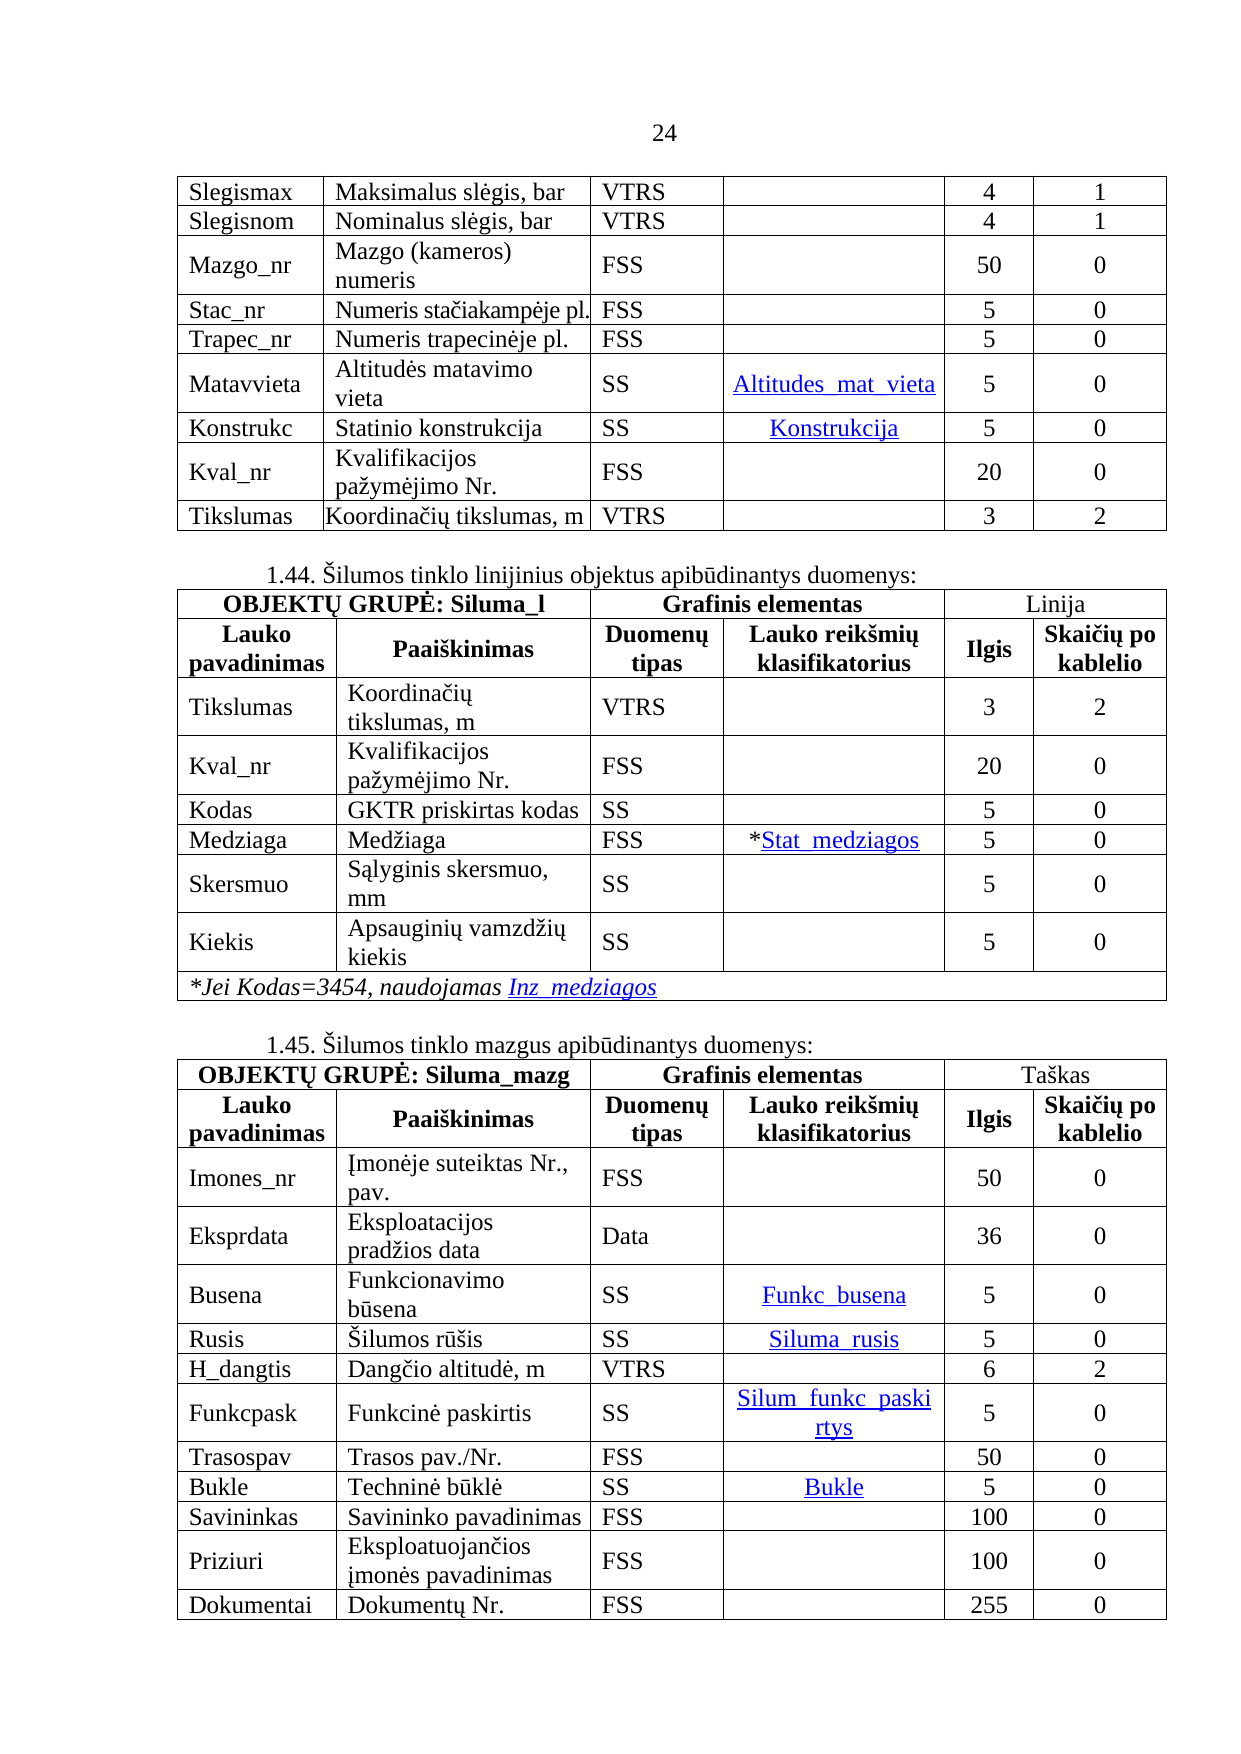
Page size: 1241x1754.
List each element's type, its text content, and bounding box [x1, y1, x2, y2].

table_cell [724, 1207, 944, 1264]
table_cell VTRS [591, 206, 723, 235]
table_cell 1 [1034, 206, 1166, 235]
table_cell FSS [591, 1148, 723, 1206]
table_cell 3 [945, 678, 1033, 735]
table_cell FSS [591, 443, 723, 500]
table_cell *Jei Kodas=3454, naudojamas Inz_medziagos [178, 972, 1166, 1000]
table_cell Šilumos rūšis [337, 1324, 590, 1353]
table_cell 0 [1034, 1442, 1166, 1471]
table_cell [724, 855, 944, 912]
table_cell Funkc_busena [724, 1265, 944, 1323]
table_cell Savininko pavadinimas [337, 1502, 590, 1530]
table_cell Trasos pav./Nr. [337, 1442, 590, 1471]
table_cell SS [591, 855, 723, 912]
table_cell Ilgis [945, 1090, 1033, 1147]
table_cell [724, 1354, 944, 1382]
table_cell Lauko pavadinimas [178, 1090, 336, 1147]
table_cell 0 [1034, 1324, 1166, 1353]
table_cell Nominalus slėgis, bar [324, 206, 590, 235]
table_cell 50 [945, 1442, 1033, 1471]
table_cell Lauko reikšmių klasifikatorius [724, 619, 944, 677]
table_cell Silum_funkc_paskirtys [724, 1384, 944, 1441]
table_cell 2 [1034, 678, 1166, 735]
table_cell Mazgo (kameros) numeris [324, 236, 590, 294]
table_cell 5 [945, 855, 1033, 912]
table_cell Duomenų tipas [591, 1090, 723, 1147]
table_cell Maksimalus slėgis, bar [324, 177, 590, 205]
table_cell Numeris trapecinėje pl. [324, 325, 590, 353]
table_cell Medžiaga [337, 825, 590, 853]
table_cell 0 [1034, 855, 1166, 912]
table_cell Statinio konstrukcija [324, 413, 590, 442]
table_cell 5 [945, 795, 1033, 824]
table_cell Medziaga [178, 825, 336, 853]
table_cell Imones_nr [178, 1148, 336, 1206]
table_cell Funkcionavimo būsena [337, 1265, 590, 1323]
table_cell *Stat_medziagos [724, 825, 944, 853]
table_cell SS [591, 413, 723, 442]
table_cell 5 [945, 913, 1033, 971]
table_cell 0 [1034, 1590, 1166, 1619]
table_cell 0 [1034, 295, 1166, 323]
table_cell Dokumentai [178, 1590, 336, 1619]
table_cell Funkcinė paskirtis [337, 1384, 590, 1441]
table_cell Trapec_nr [178, 325, 323, 353]
table_cell FSS [591, 736, 723, 794]
table_cell [724, 325, 944, 353]
table_cell [724, 736, 944, 794]
table_cell [724, 206, 944, 235]
table_cell Ilgis [945, 619, 1033, 677]
table_cell 5 [945, 325, 1033, 353]
table_cell Kvalifikacijos pažymėjimo Nr. [337, 736, 590, 794]
table_cell Bukle [724, 1472, 944, 1501]
table_cell SS [591, 913, 723, 971]
table_cell 50 [945, 1148, 1033, 1206]
table_cell Koordinačių tikslumas, m [337, 678, 590, 735]
table_cell Kval_nr [178, 443, 323, 500]
table_cell Trasospav [178, 1442, 336, 1471]
table_cell 0 [1034, 913, 1166, 971]
table_cell Bukle [178, 1472, 336, 1501]
table_cell 2 [1034, 1354, 1166, 1382]
table_cell 1 [1034, 177, 1166, 205]
table_cell Sąlyginis skersmuo, mm [337, 855, 590, 912]
table_cell Lauko pavadinimas [178, 619, 336, 677]
table_cell SS [591, 1472, 723, 1501]
table_cell Stac_nr [178, 295, 323, 323]
table_cell 6 [945, 1354, 1033, 1382]
table_cell [724, 795, 944, 824]
table_cell [724, 913, 944, 971]
table_cell 100 [945, 1531, 1033, 1589]
table_cell Siluma_rusis [724, 1324, 944, 1353]
table_cell [724, 501, 944, 530]
table_cell Kiekis [178, 913, 336, 971]
table_cell Dokumentų Nr. [337, 1590, 590, 1619]
table_cell Slegismax [178, 177, 323, 205]
table_cell 100 [945, 1502, 1033, 1530]
table_cell 2 [1034, 501, 1166, 530]
table_cell Kval_nr [178, 736, 336, 794]
table_cell Techninė būklė [337, 1472, 590, 1501]
table_cell SS [591, 795, 723, 824]
table_cell 5 [945, 1265, 1033, 1323]
table_cell SS [591, 1384, 723, 1441]
table_cell Skaičių po kablelio [1034, 1090, 1166, 1147]
table_cell 20 [945, 443, 1033, 500]
table_cell Mazgo_nr [178, 236, 323, 294]
table_cell FSS [591, 1442, 723, 1471]
table_cell 5 [945, 413, 1033, 442]
table_cell 0 [1034, 1207, 1166, 1264]
table_cell 255 [945, 1590, 1033, 1619]
table_cell VTRS [591, 177, 723, 205]
table_cell Konstrukcija [724, 413, 944, 442]
table_cell Paaiškinimas [337, 619, 590, 677]
table_cell 0 [1034, 1502, 1166, 1530]
table_cell 5 [945, 1384, 1033, 1441]
table_cell SS [591, 1324, 723, 1353]
table_cell Dangčio altitudė, m [337, 1354, 590, 1382]
table_cell FSS [591, 1502, 723, 1530]
table_header OBJEKTŲ GRUPĖ: Siluma_l [178, 590, 590, 618]
table_cell FSS [591, 325, 723, 353]
table_cell [724, 1502, 944, 1530]
table_cell Kvalifikacijos pažymėjimo Nr. [324, 443, 590, 500]
table_cell 0 [1034, 825, 1166, 853]
table_cell [724, 177, 944, 205]
table_cell GKTR priskirtas kodas [337, 795, 590, 824]
table_cell FSS [591, 825, 723, 853]
table_cell Funkcpask [178, 1384, 336, 1441]
text 1.44. Šilumos tinklo linijinius objektus apibūdinantys duomenys: [177, 560, 1152, 588]
table_cell 5 [945, 825, 1033, 853]
table_cell Duomenų tipas [591, 619, 723, 677]
table_cell 0 [1034, 1384, 1166, 1441]
table_cell 20 [945, 736, 1033, 794]
table_cell Lauko reikšmių klasifikatorius [724, 1090, 944, 1147]
table_cell Konstrukc [178, 413, 323, 442]
table_cell 0 [1034, 413, 1166, 442]
table_cell 4 [945, 206, 1033, 235]
table_cell VTRS [591, 1354, 723, 1382]
table_cell 0 [1034, 795, 1166, 824]
table_cell 5 [945, 354, 1033, 412]
text 1.45. Šilumos tinklo mazgus apibūdinantys duomenys: [177, 1030, 1152, 1059]
table_cell 0 [1034, 443, 1166, 500]
table_cell H_dangtis [178, 1354, 336, 1382]
table_cell Tikslumas [178, 678, 336, 735]
table_cell 0 [1034, 1531, 1166, 1589]
table_cell Eksprdata [178, 1207, 336, 1264]
table_cell 4 [945, 177, 1033, 205]
table_cell Skaičių po kablelio [1034, 619, 1166, 677]
table_cell Rusis [178, 1324, 336, 1353]
table_header Grafinis elementas [591, 590, 944, 618]
table_cell [724, 1148, 944, 1206]
table_cell FSS [591, 1590, 723, 1619]
table_cell Eksploatacijos pradžios data [337, 1207, 590, 1264]
table_cell Tikslumas [178, 501, 323, 530]
table_cell 5 [945, 1472, 1033, 1501]
table_cell 3 [945, 501, 1033, 530]
table_cell [724, 678, 944, 735]
table_cell Busena [178, 1265, 336, 1323]
table_cell Slegisnom [178, 206, 323, 235]
table_cell Įmonėje suteiktas Nr., pav. [337, 1148, 590, 1206]
table_cell [724, 443, 944, 500]
table_header Taškas [945, 1060, 1166, 1089]
table_cell 0 [1034, 1148, 1166, 1206]
table_cell Paaiškinimas [337, 1090, 590, 1147]
table_cell Koordinačių tikslumas, m [324, 501, 590, 530]
table_cell 0 [1034, 325, 1166, 353]
table_cell Savininkas [178, 1502, 336, 1530]
table_cell Numeris stačiakampėje pl. [324, 295, 590, 323]
table_cell VTRS [591, 678, 723, 735]
table_cell 5 [945, 295, 1033, 323]
table_cell Matavvieta [178, 354, 323, 412]
table_cell 0 [1034, 354, 1166, 412]
table_cell [724, 1442, 944, 1471]
table_cell VTRS [591, 501, 723, 530]
table_cell [724, 1531, 944, 1589]
table_cell 0 [1034, 736, 1166, 794]
table_cell Eksploatuojančios įmonės pavadinimas [337, 1531, 590, 1589]
table_cell [724, 295, 944, 323]
table_cell FSS [591, 295, 723, 323]
table_cell 36 [945, 1207, 1033, 1264]
table_cell 5 [945, 1324, 1033, 1353]
table_cell Kodas [178, 795, 336, 824]
table_cell 0 [1034, 236, 1166, 294]
table_cell Altitudės matavimo vieta [324, 354, 590, 412]
table_cell 0 [1034, 1472, 1166, 1501]
table_cell [724, 236, 944, 294]
table_header OBJEKTŲ GRUPĖ: Siluma_mazg [178, 1060, 590, 1089]
table_cell [724, 1590, 944, 1619]
table_cell Apsauginių vamzdžių kiekis [337, 913, 590, 971]
table_cell FSS [591, 236, 723, 294]
table_cell Data [591, 1207, 723, 1264]
table_cell 50 [945, 236, 1033, 294]
table_cell FSS [591, 1531, 723, 1589]
table_cell Skersmuo [178, 855, 336, 912]
table_cell Altitudes_mat_vieta [724, 354, 944, 412]
table_cell 0 [1034, 1265, 1166, 1323]
table_header Linija [945, 590, 1166, 618]
table_cell SS [591, 354, 723, 412]
table_cell SS [591, 1265, 723, 1323]
table_cell Priziuri [178, 1531, 336, 1589]
table_header Grafinis elementas [591, 1060, 944, 1089]
